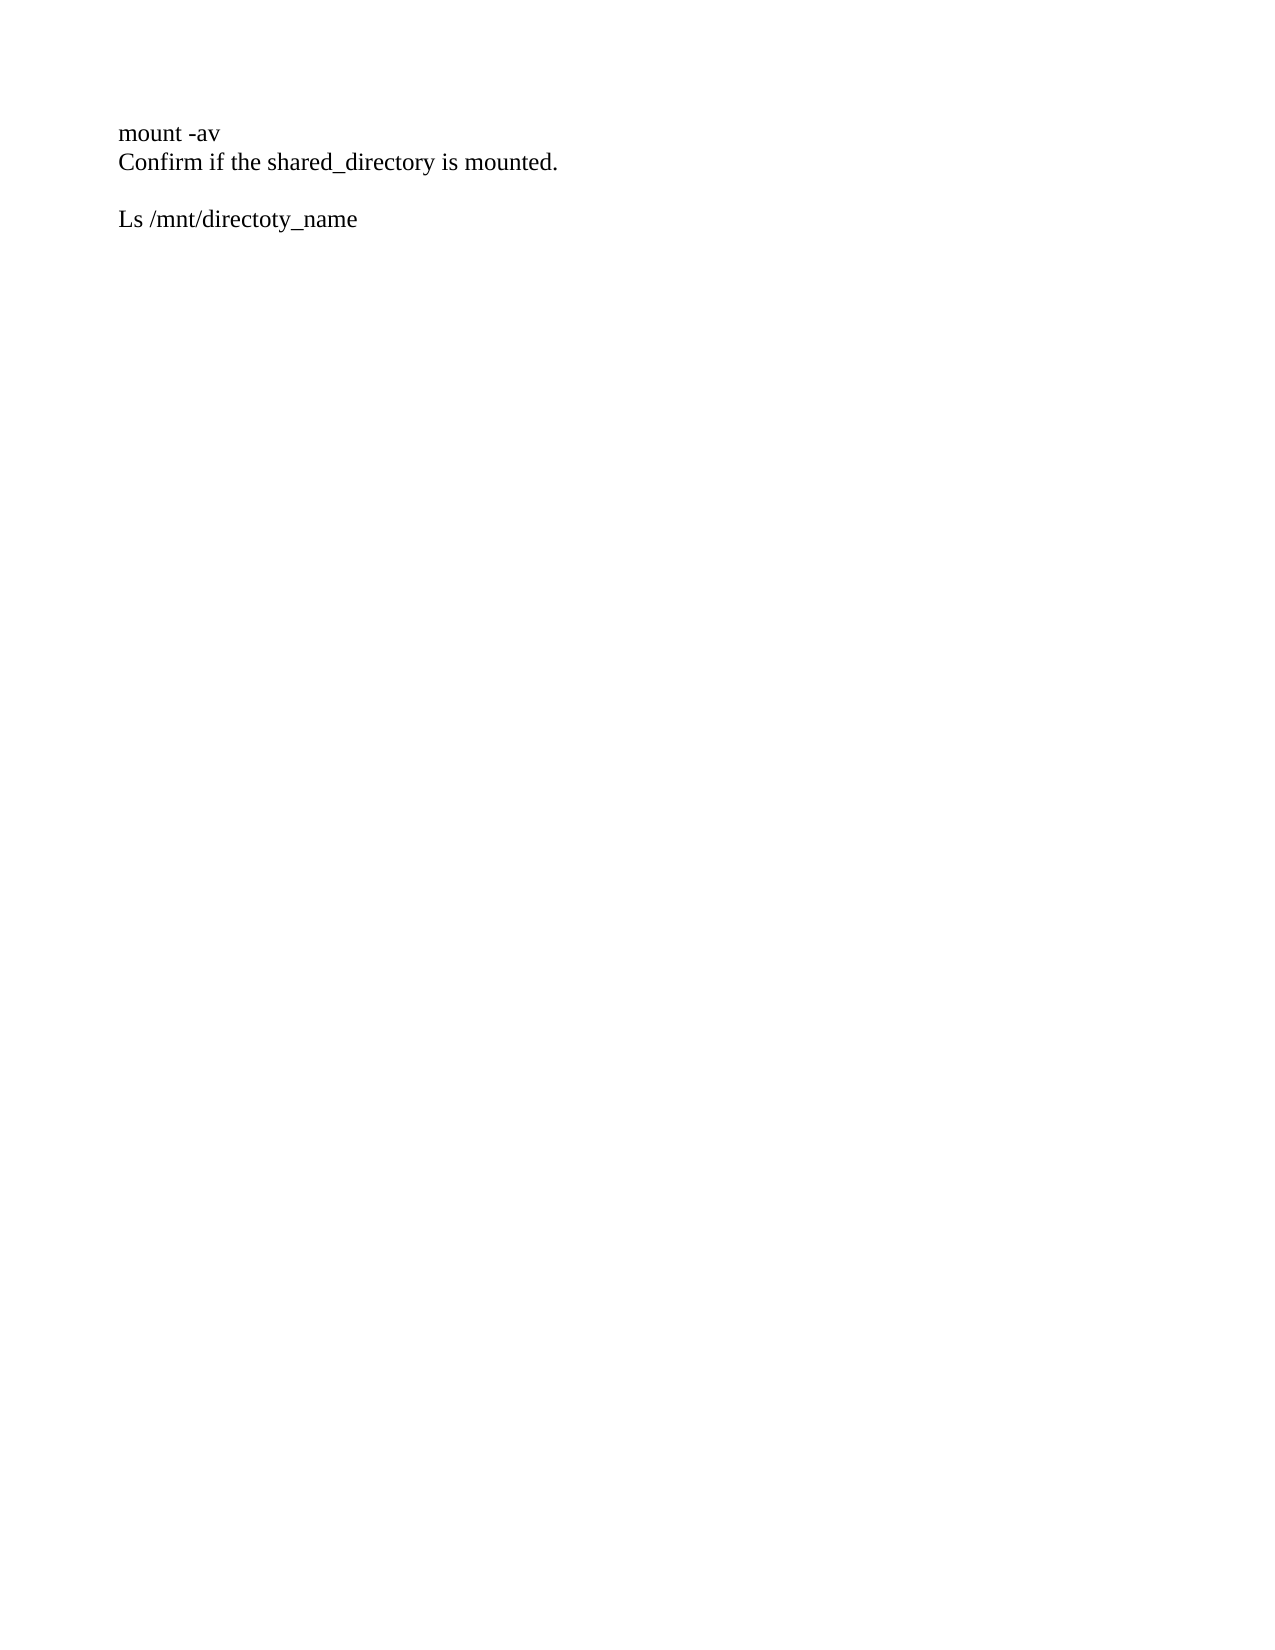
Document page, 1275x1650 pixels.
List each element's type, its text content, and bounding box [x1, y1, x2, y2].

text Ls /mnt/directoty_name [118, 204, 1157, 233]
text mount -av [118, 118, 1157, 147]
text Confirm if the shared_directory is mounted. [118, 147, 1157, 176]
